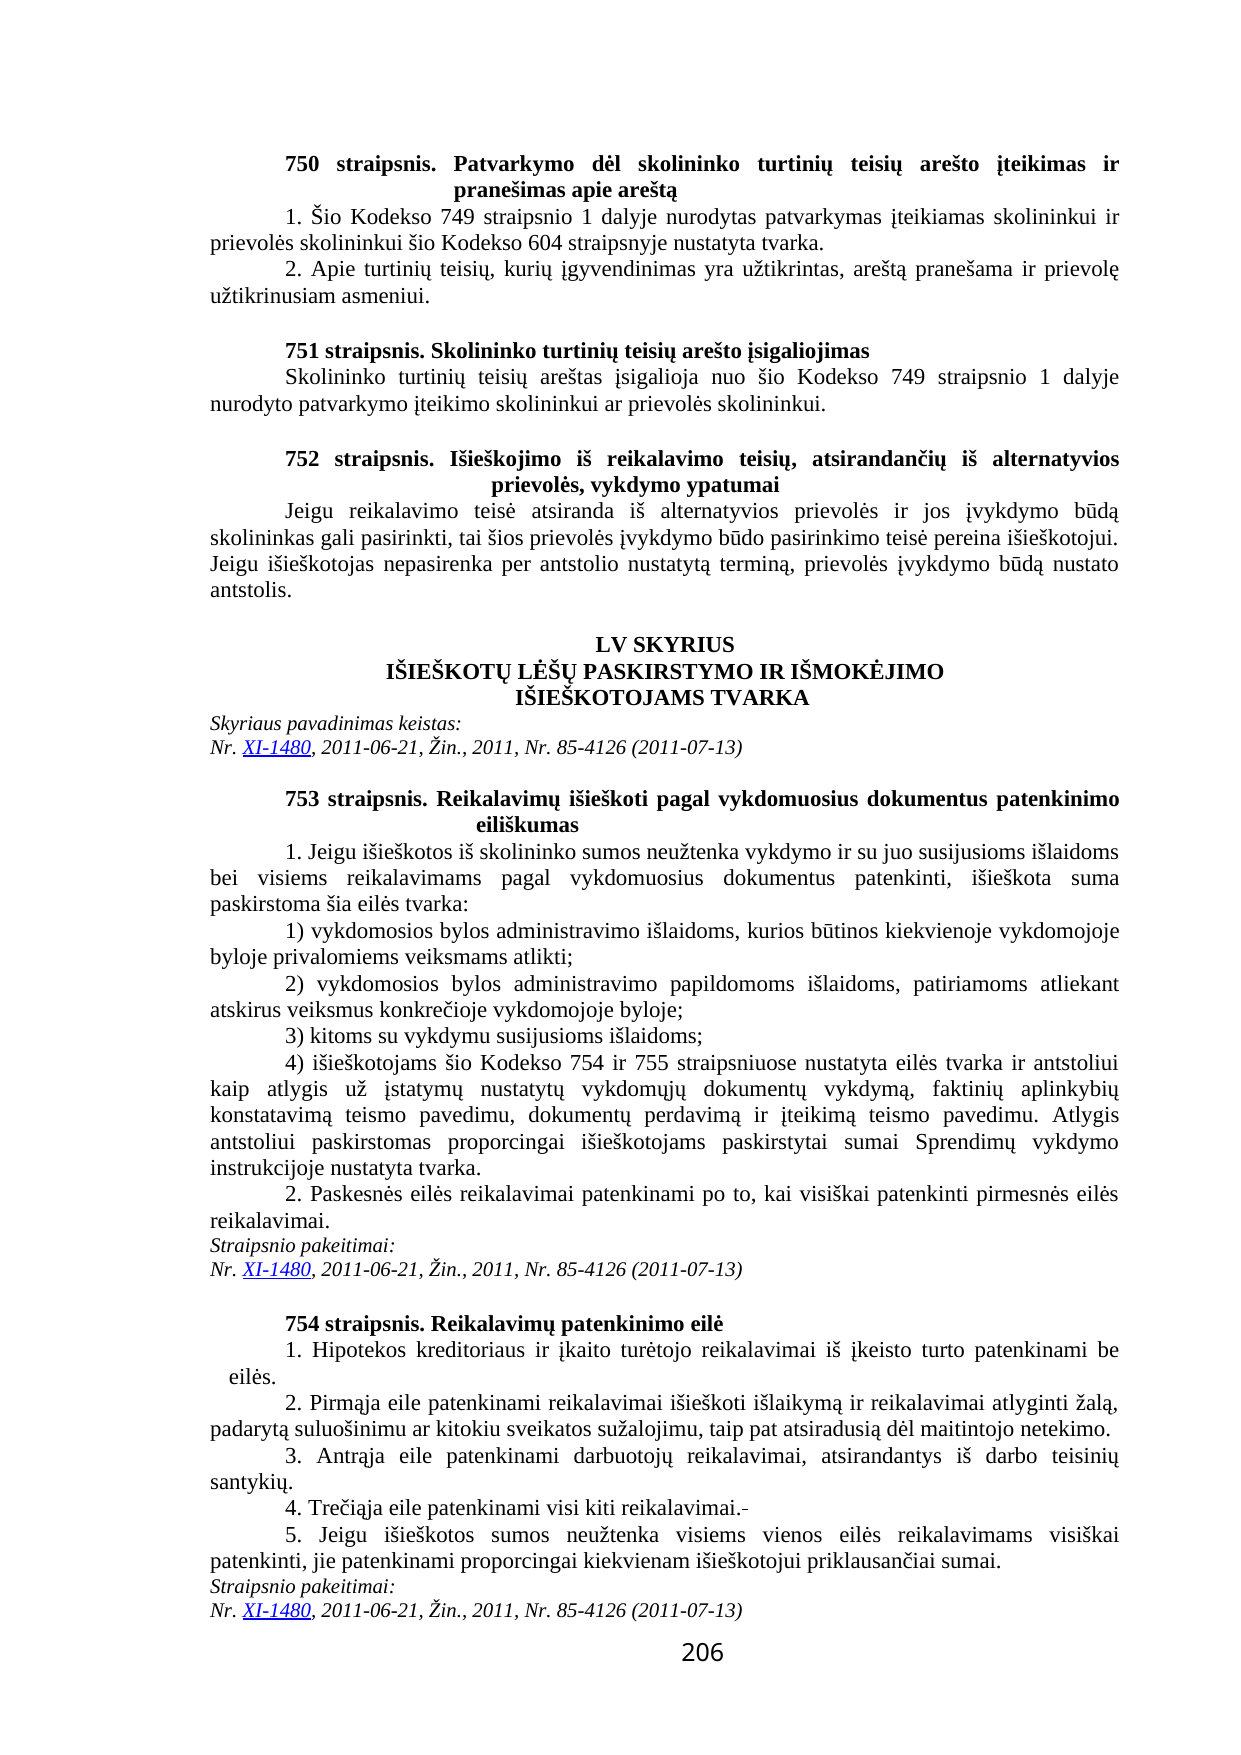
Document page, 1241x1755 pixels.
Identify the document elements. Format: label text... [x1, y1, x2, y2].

text Nr. XI-1480, 2011-06-21, Žin., 2011, Nr. 85-4126 (2011-07-13) [210, 1598, 1120, 1622]
text Skolininko turtinių teisių areštas įsigalioja nuo šio Kodekso 749 straipsnio 1 dalyje nurodyto patvarkymo įteikimo skolininkui ar prievolės skolininkui. [210, 363, 1120, 416]
text LV SKYRIUS [210, 632, 1120, 658]
text IŠIEŠKOTOJAMS TVARKA [210, 684, 1120, 711]
text Nr. XI-1480, 2011-06-21, Žin., 2011, Nr. 85-4126 (2011-07-13) [210, 1257, 1120, 1281]
text 2. Paskesnės eilės reikalavimai patenkinami po to, kai visiškai patenkinti pirmesnės eilės reikalavimai. [210, 1180, 1120, 1233]
text 4. Trečiąja eile patenkinami visi kiti reikalavimai. [210, 1494, 1120, 1521]
text Jeigu reikalavimo teisė atsiranda iš alternatyvios prievolės ir jos įvykdymo būdą skolininkas gali pasirinkti, tai šios prievolės įvykdymo būdo pasirinkimo teisė pereina išieškotojui. Jeigu išieškotojas nepasirenka per antstolio nustatytą terminą, prievolės įvykdymo būdą nustato antstolis. [210, 497, 1120, 603]
text 1. Hipotekos kreditoriaus ir įkaito turėtojo reikalavimai iš įkeisto turto patenkinami be eilės. [229, 1336, 1120, 1389]
text 5. Jeigu išieškotos sumos neužtenka visiems vienos eilės reikalavimams visiškai patenkinti, jie patenkinami proporcingai kiekvienam išieškotojui priklausančiai sumai. [210, 1521, 1120, 1573]
text 4) išieškotojams šio Kodekso 754 ir 755 straipsniuose nustatyta eilės tvarka ir antstoliui kaip atlygis už įstatymų nustatytų vykdomųjų dokumentų vykdymą, faktinių aplinkybių konstatavimą teismo pavedimu, dokumentų perdavimą ir įteikimą teismo pavedimu. Atlygis antstoliui paskirstomas proporcingai išieškotojams paskirstytai sumai Sprendimų vykdymo instrukcijoje nustatyta tvarka. [210, 1049, 1120, 1180]
text 1) vykdomosios bylos administravimo išlaidoms, kurios būtinos kiekvienoje vykdomojoje byloje privalomiems veiksmams atlikti; [210, 917, 1120, 969]
text 3) kitoms su vykdymu susijusioms išlaidoms; [210, 1022, 1120, 1049]
text IŠIEŠKOTŲ LĖŠŲ PASKIRSTYMO IR IŠMOKĖJIMO [210, 658, 1120, 684]
text Straipsnio pakeitimai: [210, 1573, 1120, 1598]
text Straipsnio pakeitimai: [210, 1233, 1120, 1257]
text 2. Pirmąja eile patenkinami reikalavimai išieškoti išlaikymą ir reikalavimai atlyginti žalą, padarytą suluošinimu ar kitokiu sveikatos sužalojimu, taip pat atsiradusią dėl maitintojo netekimo. [210, 1389, 1120, 1442]
text Skyriaus pavadinimas keistas: [210, 711, 1120, 735]
text 750 straipsnis. Patvarkymo dėl skolininko turtinių teisių arešto įteikimas ir pranešimas apie areštą [285, 150, 1120, 203]
text 754 straipsnis. Reikalavimų patenkinimo eilė [210, 1310, 1120, 1336]
text 2) vykdomosios bylos administravimo papildomoms išlaidoms, patiriamoms atliekant atskirus veiksmus konkrečioje vykdomojoje byloje; [210, 969, 1120, 1022]
text 1. Jeigu išieškotos iš skolininko sumos neužtenka vykdymo ir su juo susijusioms išlaidoms bei visiems reikalavimams pagal vykdomuosius dokumentus patenkinti, išieškota suma paskirstoma šia eilės tvarka: [210, 838, 1120, 917]
text 2. Apie turtinių teisių, kurių įgyvendinimas yra užtikrintas, areštą pranešama ir prievolę užtikrinusiam asmeniui. [210, 255, 1120, 308]
text 3. Antrąja eile patenkinami darbuotojų reikalavimai, atsirandantys iš darbo teisinių santykių. [210, 1442, 1120, 1494]
text 753 straipsnis. Reikalavimų išieškoti pagal vykdomuosius dokumentus patenkinimo eiliškumas [285, 785, 1120, 838]
text Nr. XI-1480, 2011-06-21, Žin., 2011, Nr. 85-4126 (2011-07-13) [210, 735, 1120, 759]
text 1. Šio Kodekso 749 straipsnio 1 dalyje nurodytas patvarkymas įteikiamas skolininkui ir prievolės skolininkui šio Kodekso 604 straipsnyje nustatyta tvarka. [210, 203, 1120, 255]
text 752 straipsnis. Išieškojimo iš reikalavimo teisių, atsirandančių iš alternatyvios prievolės, vykdymo ypatumai [285, 445, 1120, 497]
text 751 straipsnis. Skolininko turtinių teisių arešto įsigaliojimas [210, 337, 1120, 363]
